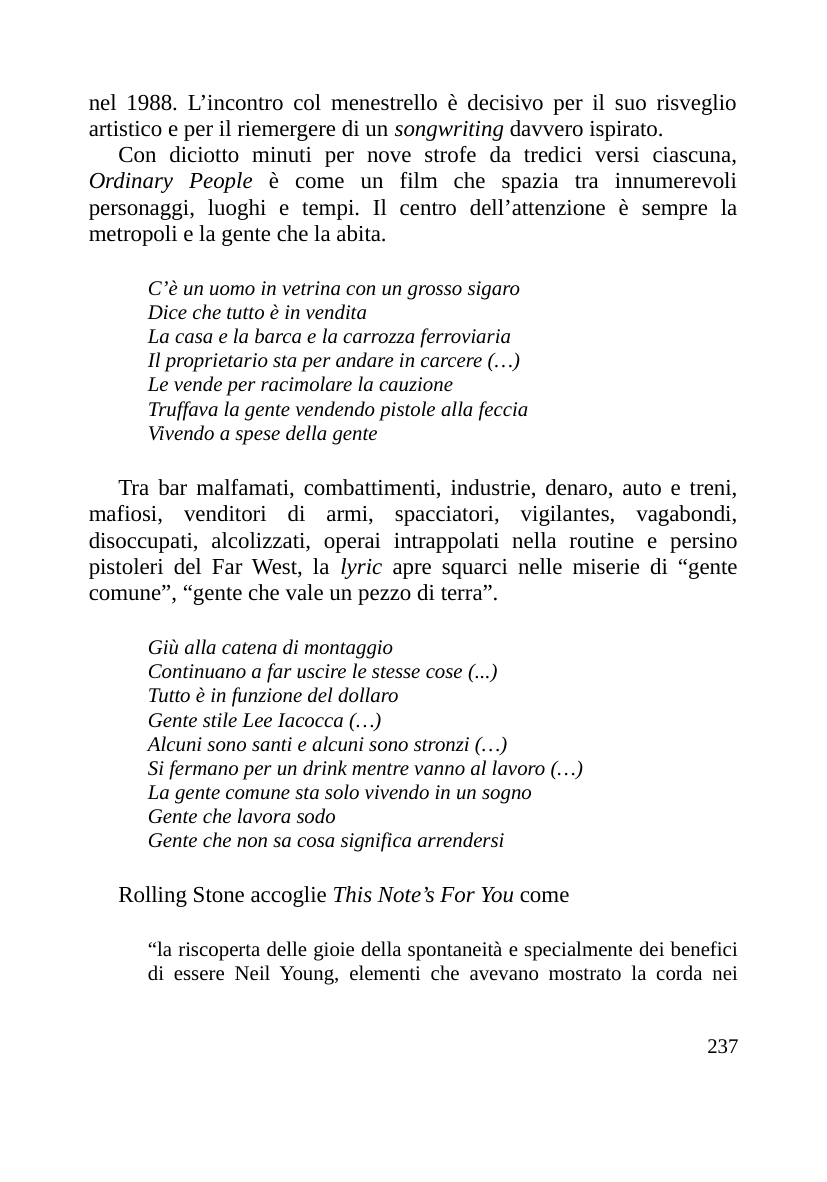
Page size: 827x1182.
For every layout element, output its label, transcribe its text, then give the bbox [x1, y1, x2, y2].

text C’è un uomo in vetrina con un grosso sigaro [88, 276, 738, 300]
text Il proprietario sta per andare in carcere (…) [88, 348, 738, 372]
text Le vende per racimolare la cauzione [88, 372, 738, 396]
text La casa e la barca e la carrozza ferroviaria [88, 324, 738, 348]
text Gente stile Lee Iacocca (…) [88, 707, 738, 732]
text Vivendo a spese della gente [88, 421, 738, 444]
text Truffava la gente vendendo pistole alla feccia [88, 396, 738, 421]
text Gente che lavora sodo [88, 804, 738, 828]
text Tra bar malfamati, combattimenti, industrie, denaro, auto e treni, mafiosi, venditori di armi, spacciatori, vigilantes, vagabondi, disoccupati, alcolizzati, operai intrappolati nella routine e persino pistoleri del Far West, la lyric apre squarci nelle miserie di “gente comune”, “gente che vale un pezzo di terra”. [88, 474, 738, 606]
text Con diciotto minuti per nove strofe da tredici versi ciascuna, Ordinary People è come un film che spazia tra innumerevoli personaggi, luoghi e tempi. Il centro dell’attenzione è sempre la metropoli e la gente che la abita. [88, 141, 738, 247]
text Giù alla catena di montaggio [88, 635, 738, 659]
text Rolling Stone accoglie This Note’s For You come [88, 881, 738, 908]
text Alcuni sono santi e alcuni sono stronzi (…) [88, 732, 738, 756]
text Dice che tutto è in vendita [88, 300, 738, 324]
text nel 1988. L’incontro col menestrello è decisivo per il suo risveglio artistico e per il riemergere di un songwriting davvero ispirato. [88, 88, 738, 141]
text “la riscoperta delle gioie della spontaneità e specialmente dei benefici di essere Neil Young, elementi che avevano mostrato la corda nei [148, 937, 738, 985]
text Continuano a far uscire le stesse cose (...) [88, 659, 738, 683]
text Gente che non sa cosa significa arrendersi [88, 828, 738, 852]
text Si fermano per un drink mentre vanno al lavoro (…) [88, 756, 738, 780]
text Tutto è in funzione del dollaro [88, 683, 738, 707]
text La gente comune sta solo vivendo in un sogno [88, 780, 738, 804]
